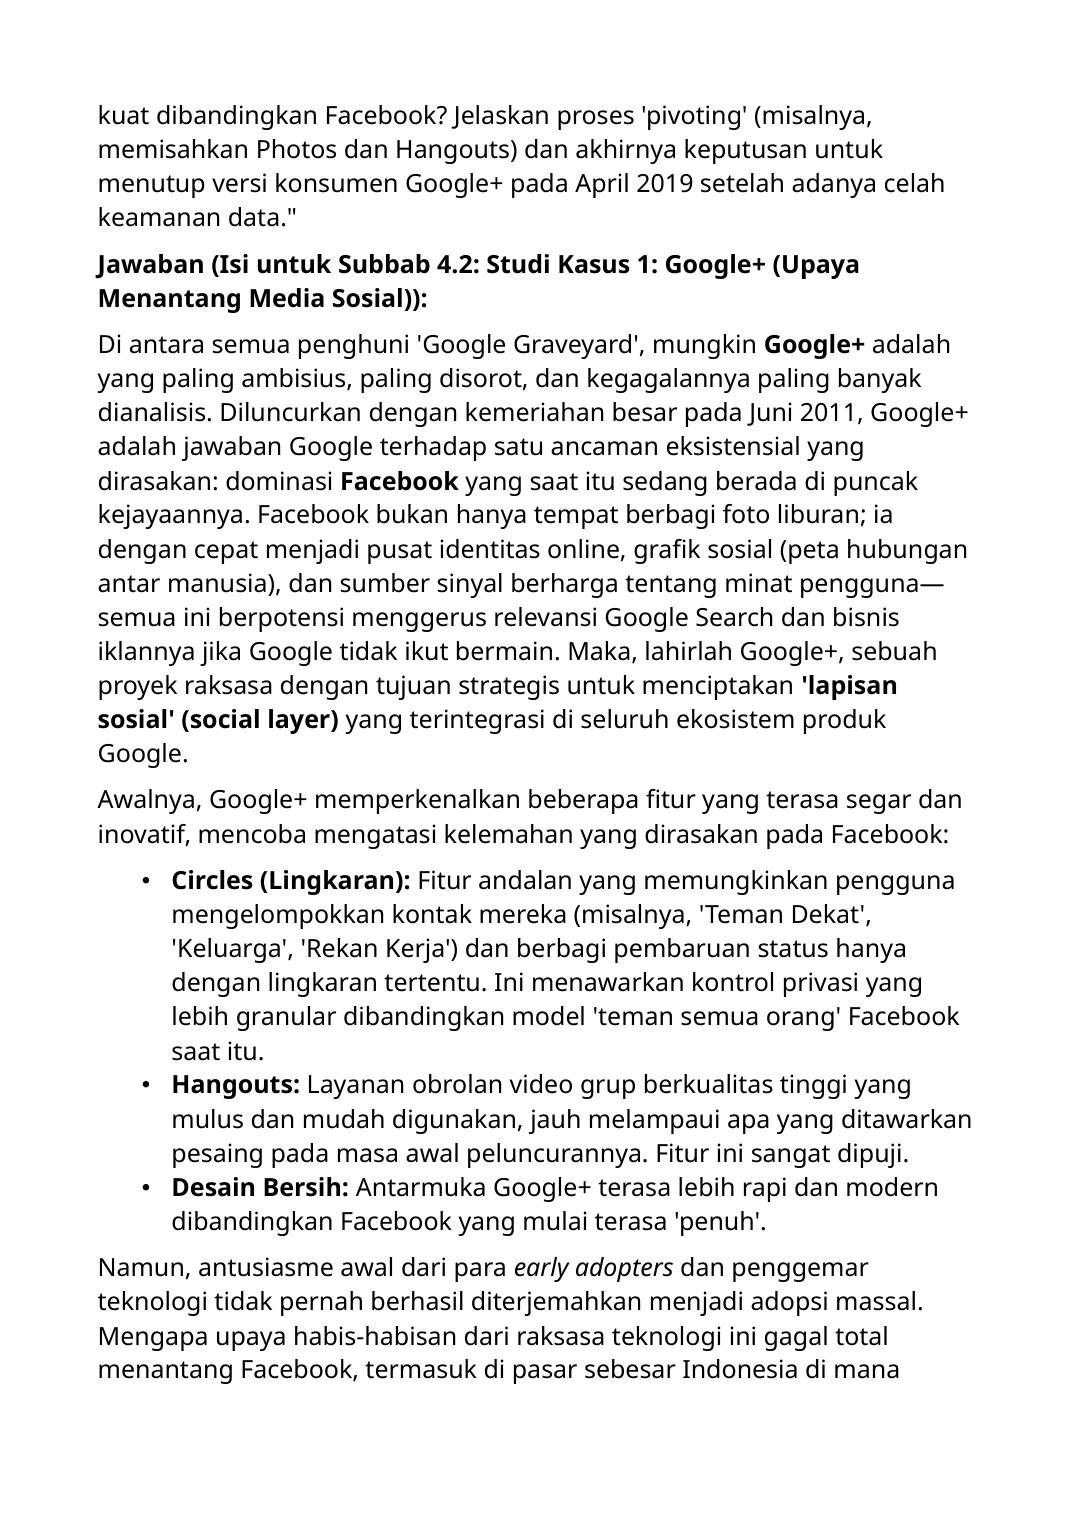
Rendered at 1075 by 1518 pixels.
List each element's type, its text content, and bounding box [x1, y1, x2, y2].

text Namun, antusiasme awal dari para early adopters dan penggemar teknologi tidak pernah berhasil diterjemahkan menjadi adopsi massal. Mengapa upaya habis-habisan dari raksasa teknologi ini gagal total menantang Facebook, termasuk di pasar sebesar Indonesia di mana [97, 1250, 977, 1386]
text Di antara semua penghuni 'Google Graveyard', mungkin Google+ adalah yang paling ambisius, paling disorot, dan kegagalannya paling banyak dianalisis. Diluncurkan dengan kemeriahan besar pada Juni 2011, Google+ adalah jawaban Google terhadap satu ancaman eksistensial yang dirasakan: dominasi Facebook yang saat itu sedang berada di puncak kejayaannya. Facebook bukan hanya tempat berbagi foto liburan; ia dengan cepat menjadi pusat identitas online, grafik sosial (peta hubungan antar manusia), dan sumber sinyal berharga tentang minat pengguna—semua ini berpotensi menggerus relevansi Google Search dan bisnis iklannya jika Google tidak ikut bermain. Maka, lahirlah Google+, sebuah proyek raksasa dengan tujuan strategis untuk menciptakan 'lapisan sosial' (social layer) yang terintegrasi di seluruh ekosistem produk Google. [97, 327, 977, 770]
list Circles (Lingkaran): Fitur andalan yang memungkinkan pengguna mengelompokkan kontak mereka (misalnya, 'Teman Dekat', 'Keluarga', 'Rekan Kerja') dan berbagi pembaruan status hanya dengan lingkaran tertentu. Ini menawarkan kontrol privasi yang lebih granular dibandingkan model 'teman semua orang' Facebook saat itu. [142, 863, 977, 1067]
list Desain Bersih: Antarmuka Google+ terasa lebih rapi dan modern dibandingkan Facebook yang mulai terasa 'penuh'. [142, 1169, 977, 1237]
text Jawaban (Isi untuk Subbab 4.2: Studi Kasus 1: Google+ (Upaya Menantang Media Sosial)): [97, 246, 977, 314]
text kuat dibandingkan Facebook? Jelaskan proses 'pivoting' (misalnya, memisahkan Photos dan Hangouts) dan akhirnya keputusan untuk menutup versi konsumen Google+ pada April 2019 setelah adanya celah keamanan data." [97, 97, 977, 234]
list Hangouts: Layanan obrolan video grup berkualitas tinggi yang mulus dan mudah digunakan, jauh melampaui apa yang ditawarkan pesaing pada masa awal peluncurannya. Fitur ini sangat dipuji. [142, 1067, 977, 1169]
text Awalnya, Google+ memperkenalkan beberapa fitur yang terasa segar dan inovatif, mencoba mengatasi kelemahan yang dirasakan pada Facebook: [97, 782, 977, 850]
